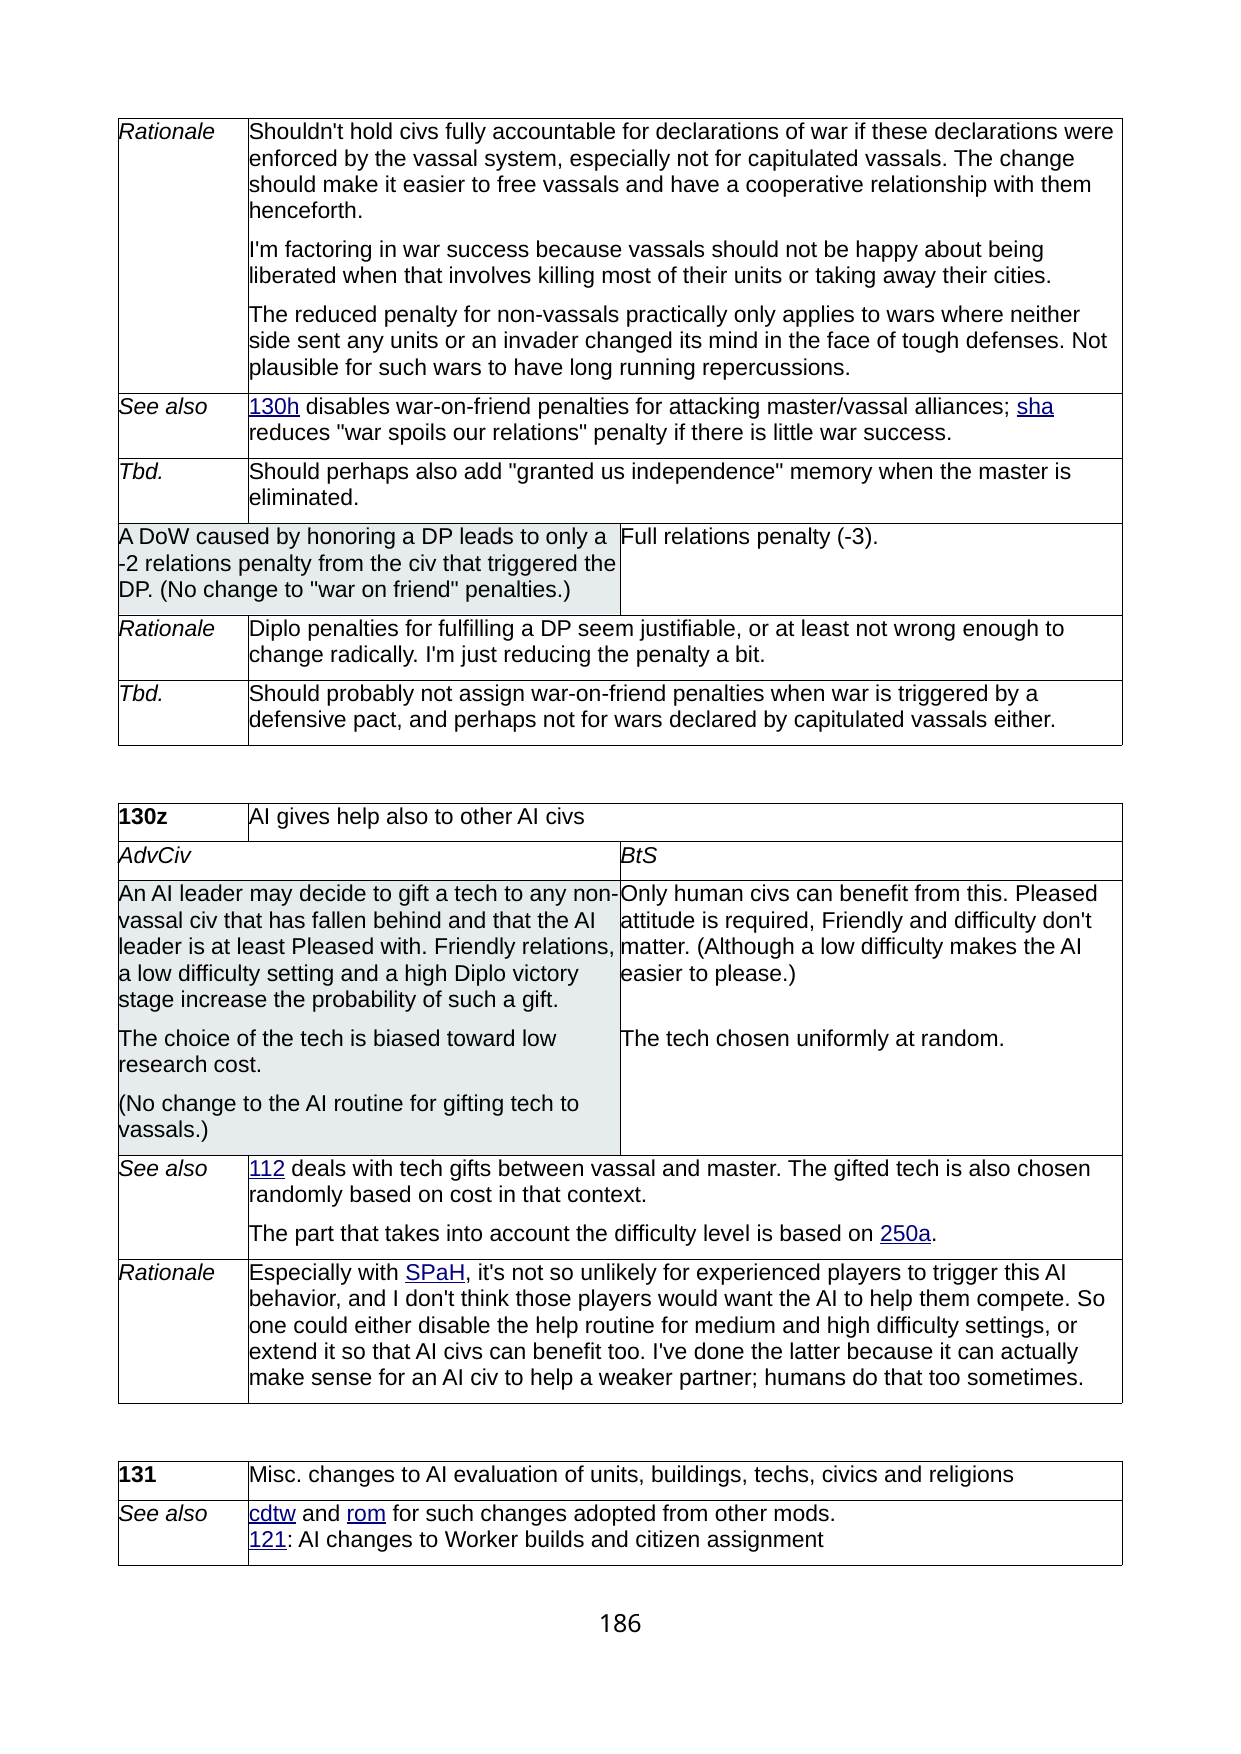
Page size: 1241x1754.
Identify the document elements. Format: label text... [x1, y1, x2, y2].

table_cell Especially with SPaH, it's not so unlikely for experienced players to trigger this AI behavior, and I don't think those players would want the AI to help them compete. So one could either disable the help routine for medium and high difficulty settings, or extend it so that AI civs can benefit too. I've done the latter because it can actually make sense for an AI civ to help a weaker partner; humans do that too sometimes. [249, 1260, 1122, 1403]
table_cell Shouldn't hold civs fully accountable for declarations of war if these declarations were enforced by the vassal system, especially not for capitulated vassals. The change should make it easier to free vassals and have a cooperative relationship with them henceforth. I'm factoring in war success because vassals should not be happy about being liberated when that involves killing most of their units or taking away their cities. The reduced penalty for non-vassals practically only applies to wars where neither side sent any units or an invader changed its mind in the face of tough defenses. Not plausible for such wars to have long running repercussions. [249, 119, 1122, 393]
table_cell Rationale [119, 119, 248, 393]
table_header Misc. changes to AI evaluation of units, buildings, techs, civics and religions [249, 1462, 1122, 1499]
table_header 130z [119, 804, 248, 841]
table_cell AdvCiv [119, 842, 620, 880]
table_cell A DoW caused by honoring a DP leads to only a -2 relations penalty from the civ that triggered the DP. (No change to "war on friend" penalties.) [119, 524, 620, 614]
table_cell Should probably not assign war-on-friend penalties when war is triggered by a defensive pact, and perhaps not for wars declared by capitulated vassals either. [249, 681, 1122, 745]
table_cell Full relations penalty (-3). [621, 524, 1122, 614]
table_cell cdtw and rom for such changes adopted from other mods. 121: AI changes to Worker builds and citizen assignment [249, 1501, 1122, 1565]
table_cell Rationale [119, 1260, 248, 1403]
table_cell An AI leader may decide to gift a tech to any non-vassal civ that has fallen behind and that the AI leader is at least Pleased with. Friendly relations, a low difficulty setting and a high Diplo victory stage increase the probability of such a gift. The choice of the tech is biased toward low research cost. (No change to the AI routine for gifting tech to vassals.) [119, 881, 620, 1155]
table_header AI gives help also to other AI civs [249, 804, 1122, 841]
table_cell See also [119, 1156, 248, 1259]
table_cell See also [119, 1501, 248, 1565]
table_cell Tbd. [119, 681, 248, 745]
table_cell See also [119, 394, 248, 458]
table_cell Only human civs can benefit from this. Pleased attitude is required, Friendly and difficulty don't matter. (Although a low difficulty makes the AI easier to please.) The tech chosen uniformly at random. [621, 881, 1122, 1155]
table_header 131 [119, 1462, 248, 1499]
table_cell Diplo penalties for fulfilling a DP seem justifiable, or at least not wrong enough to change radically. I'm just reducing the penalty a bit. [249, 616, 1122, 680]
table_cell 112 deals with tech gifts between vassal and master. The gifted tech is also chosen randomly based on cost in that context. The part that takes into account the difficulty level is based on 250a. [249, 1156, 1122, 1259]
table_cell Tbd. [119, 459, 248, 523]
table_cell Rationale [119, 616, 248, 680]
table_cell Should perhaps also add "granted us independence" memory when the master is eliminated. [249, 459, 1122, 523]
table_cell BtS [621, 842, 1122, 880]
table_cell 130h disables war-on-friend penalties for attacking master/vassal alliances; sha reduces "war spoils our relations" penalty if there is little war success. [249, 394, 1122, 458]
